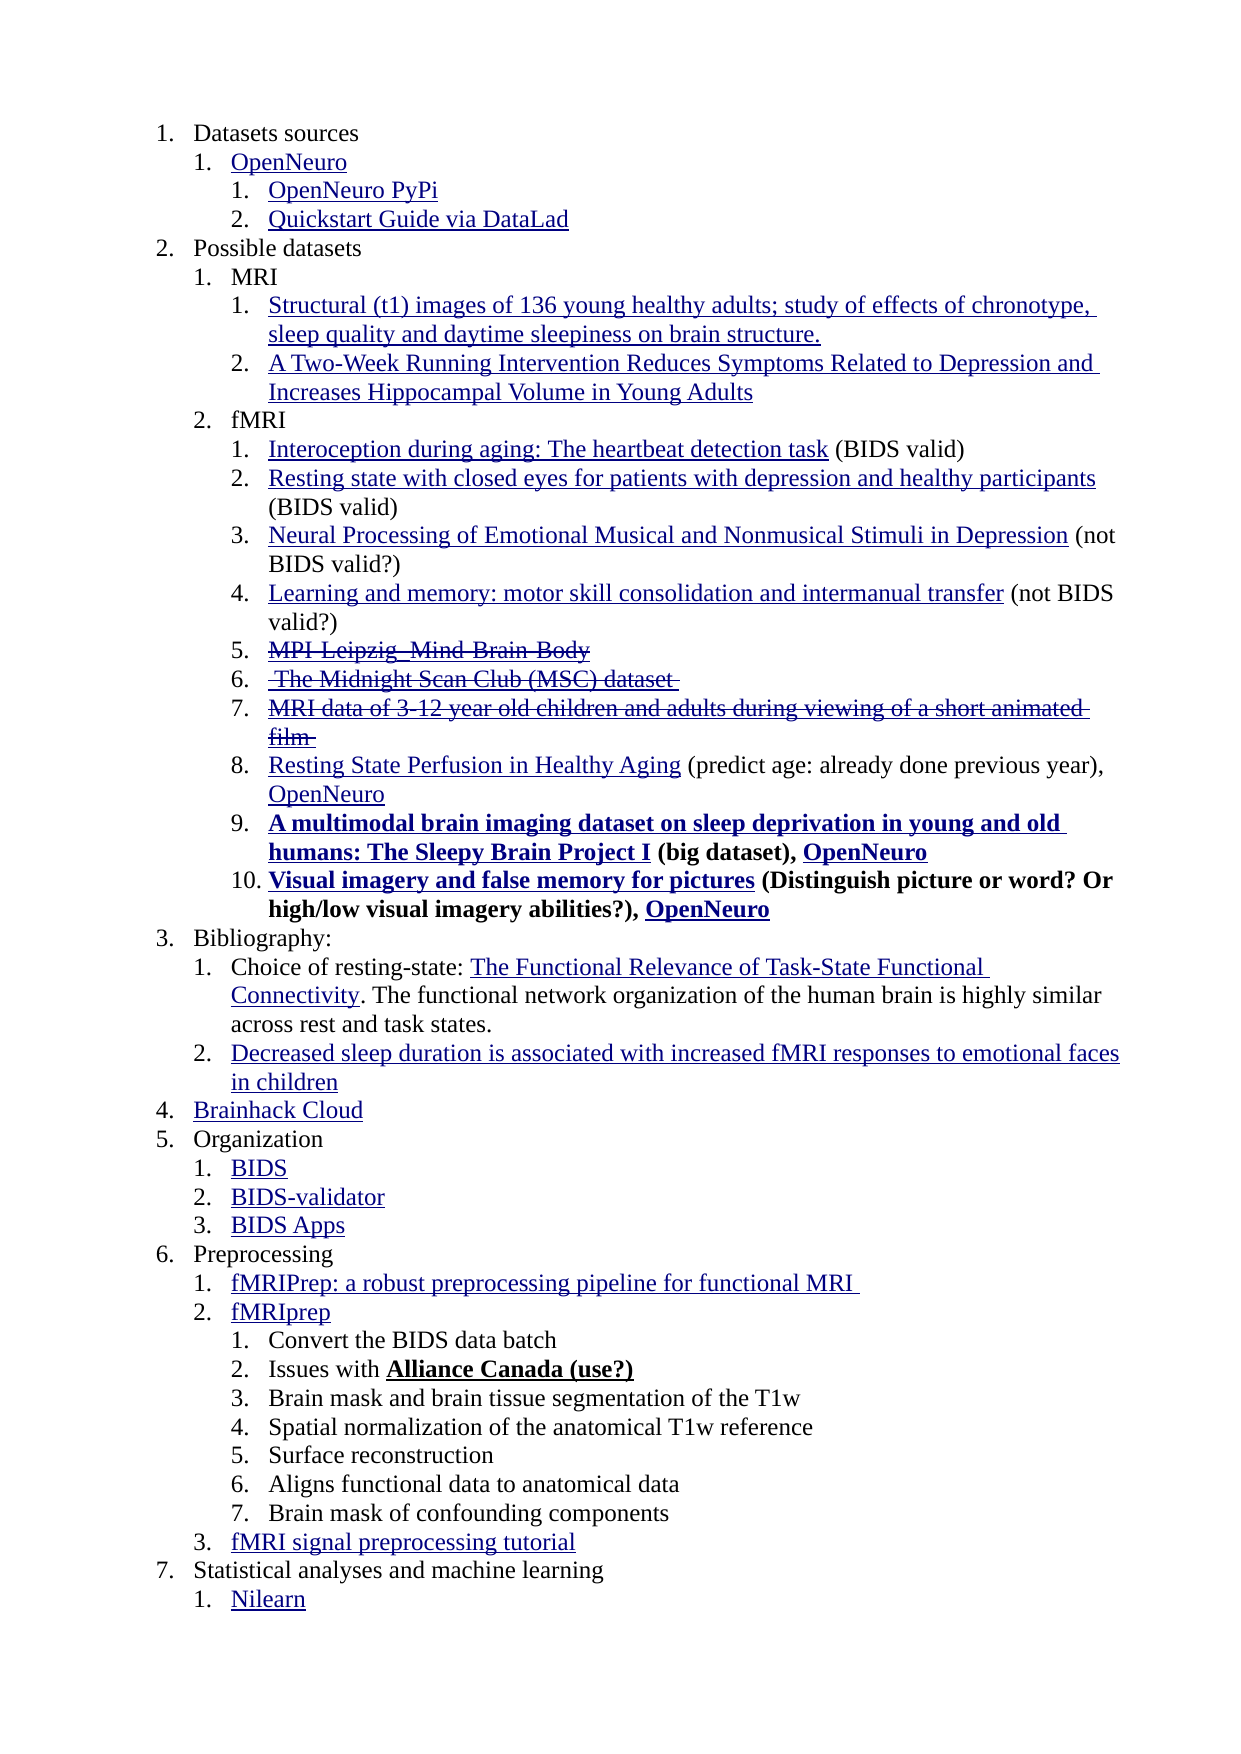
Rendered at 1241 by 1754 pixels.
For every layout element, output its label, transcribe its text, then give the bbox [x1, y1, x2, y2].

list BIDS [193, 1153, 1122, 1182]
list fMRIPrep: a robust preprocessing pipeline for functional MRI [193, 1268, 1122, 1297]
list Brain mask and brain tissue segmentation of the T1w [231, 1383, 1122, 1412]
list Resting state with closed eyes for patients with depression and healthy participants (BIDS valid) [231, 463, 1122, 521]
list Brainhack Cloud [156, 1096, 1122, 1124]
list Choice of resting-state: The Functional Relevance of Task-State Functional Connectivity. The functional network organization of the human brain is highly similar across rest and task states. [193, 952, 1122, 1038]
list Nilearn [193, 1584, 1122, 1613]
list MRI [193, 262, 1122, 291]
list Spatial normalization of the anatomical T1w reference [231, 1412, 1122, 1441]
list Structural (t1) images of 136 young healthy adults; study of effects of chronotype, sleep quality and daytime sleepiness on brain structure. [231, 291, 1122, 348]
list Resting State Perfusion in Healthy Aging (predict age: already done previous year), OpenNeuro [231, 751, 1122, 808]
list Decreased sleep duration is associated with increased fMRI responses to emotional faces in children [193, 1038, 1122, 1096]
list Aligns functional data to anatomical data [231, 1469, 1122, 1498]
list BIDS Apps [193, 1211, 1122, 1239]
list BIDS-validator [193, 1182, 1122, 1211]
list fMRI [193, 406, 1122, 434]
list Interoception during aging: The heartbeat detection task (BIDS valid) [231, 434, 1122, 463]
list Possible datasets [156, 233, 1122, 262]
list OpenNeuro PyPi [231, 176, 1122, 204]
list Convert the BIDS data batch [231, 1326, 1122, 1354]
list Visual imagery and false memory for pictures (Distinguish picture or word? Or high/low visual imagery abilities?), OpenNeuro [231, 866, 1122, 923]
list Issues with Alliance Canada (use?) [231, 1354, 1122, 1383]
list The Midnight Scan Club (MSC) dataset [231, 664, 1122, 693]
list Neural Processing of Emotional Musical and Nonmusical Stimuli in Depression (not BIDS valid?) [231, 521, 1122, 578]
list Datasets sources [156, 118, 1122, 147]
list MRI data of 3-12 year old children and adults during viewing of a short animated film [231, 693, 1122, 751]
list MPI-Leipzig_Mind-Brain-Body [231, 636, 1122, 664]
list Quickstart Guide via DataLad [231, 204, 1122, 233]
list OpenNeuro [193, 147, 1122, 176]
list fMRIprep [193, 1297, 1122, 1326]
list Learning and memory: motor skill consolidation and intermanual transfer (not BIDS valid?) [231, 578, 1122, 636]
list Preprocessing [156, 1239, 1122, 1268]
list Statistical analyses and machine learning [156, 1556, 1122, 1584]
list Surface reconstruction [231, 1441, 1122, 1469]
list fMRI signal preprocessing tutorial [193, 1527, 1122, 1556]
list Brain mask of confounding components [231, 1498, 1122, 1527]
list Bibliography: [156, 923, 1122, 952]
list A Two-Week Running Intervention Reduces Symptoms Related to Depression and Increases Hippocampal Volume in Young Adults [231, 348, 1122, 406]
list Organization [156, 1124, 1122, 1153]
list A multimodal brain imaging dataset on sleep deprivation in young and old humans: The Sleepy Brain Project I (big dataset), OpenNeuro [231, 808, 1122, 866]
